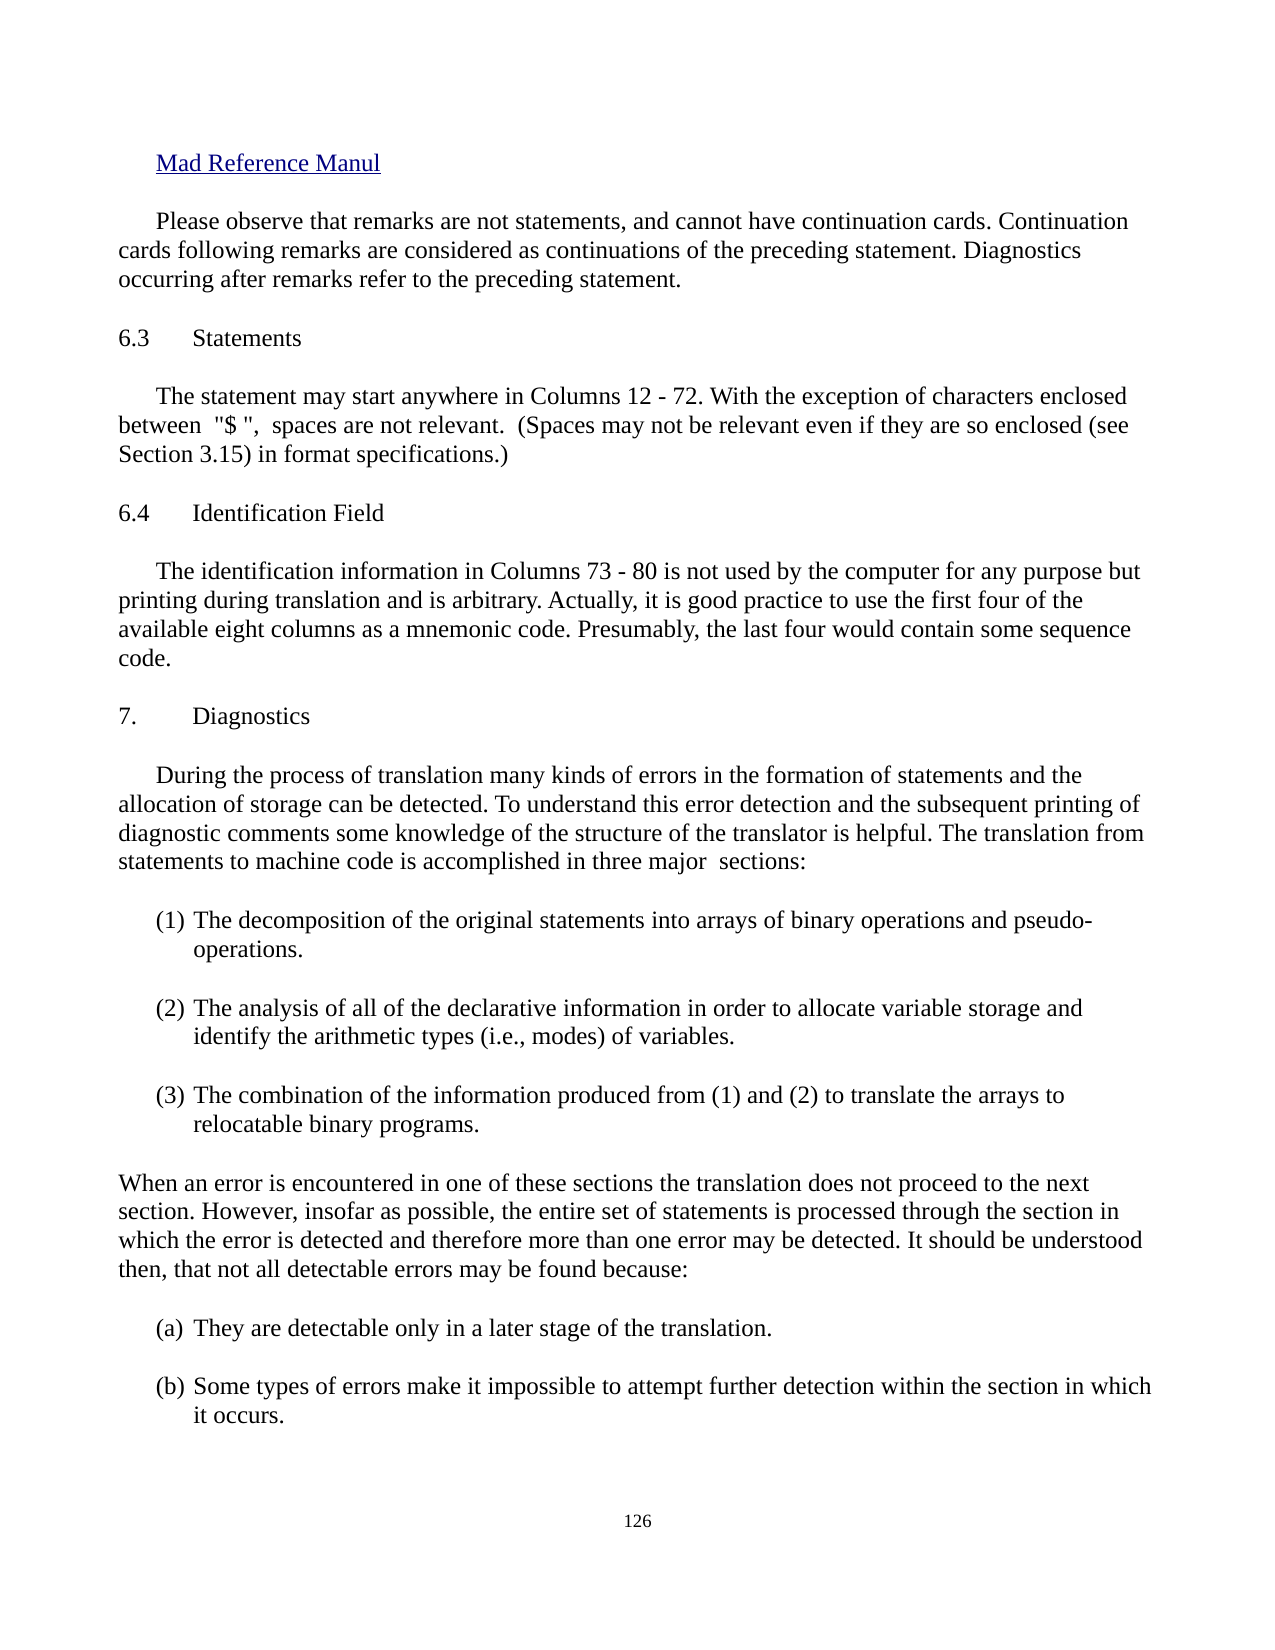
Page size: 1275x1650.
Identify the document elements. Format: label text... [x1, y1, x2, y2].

subtitle Identification Field [118, 498, 1157, 526]
list The decomposition of the original statements into arrays of binary operations and pseudo-operations. [156, 905, 1157, 963]
text The identification information in Columns 73 - 80 is not used by the computer for any purpose but printing during translation and is arbitrary. Actually, it is good practice to use the first four of the available eight columns as a mnemonic code. Presumably, the last four would contain some sequence code. [118, 556, 1157, 671]
text The statement may start anywhere in Columns 12 - 72. With the exception of characters enclosed between "$ ", spaces are not relevant. (Spaces may not be relevant even if they are so enclosed (see Section 3.15) in format specifications.) [118, 381, 1157, 468]
list The combination of the information produced from (1) and (2) to translate the arrays to relocatable binary programs. [156, 1080, 1157, 1138]
list They are detectable only in a later stage of the translation. [156, 1313, 1157, 1341]
text During the process of translation many kinds of errors in the formation of statements and the allocation of storage can be detected. To understand this error detection and the subsequent printing of diagnostic comments some knowledge of the structure of the translator is helpful. The translation from statements to machine code is accomplished in three major sections: [118, 760, 1157, 875]
subtitle Diagnostics [118, 701, 1157, 730]
text When an error is encountered in one of these sections the translation does not proceed to the next section. However, insofar as possible, the entire set of statements is processed through the section in which the error is detected and therefore more than one error may be detected. It should be understood then, that not all detectable errors may be found because: [118, 1168, 1157, 1283]
text Please observe that remarks are not statements, and cannot have continuation cards. Continuation cards following remarks are considered as continuations of the preceding statement. Diagnostics occurring after remarks refer to the preceding statement. [118, 206, 1157, 293]
list Some types of errors make it impossible to attempt further detection within the section in which it occurs. [156, 1371, 1157, 1429]
list The analysis of all of the declarative information in order to allocate variable storage and identify the arithmetic types (i.e., modes) of variables. [156, 993, 1157, 1050]
subtitle Statements [118, 323, 1157, 351]
